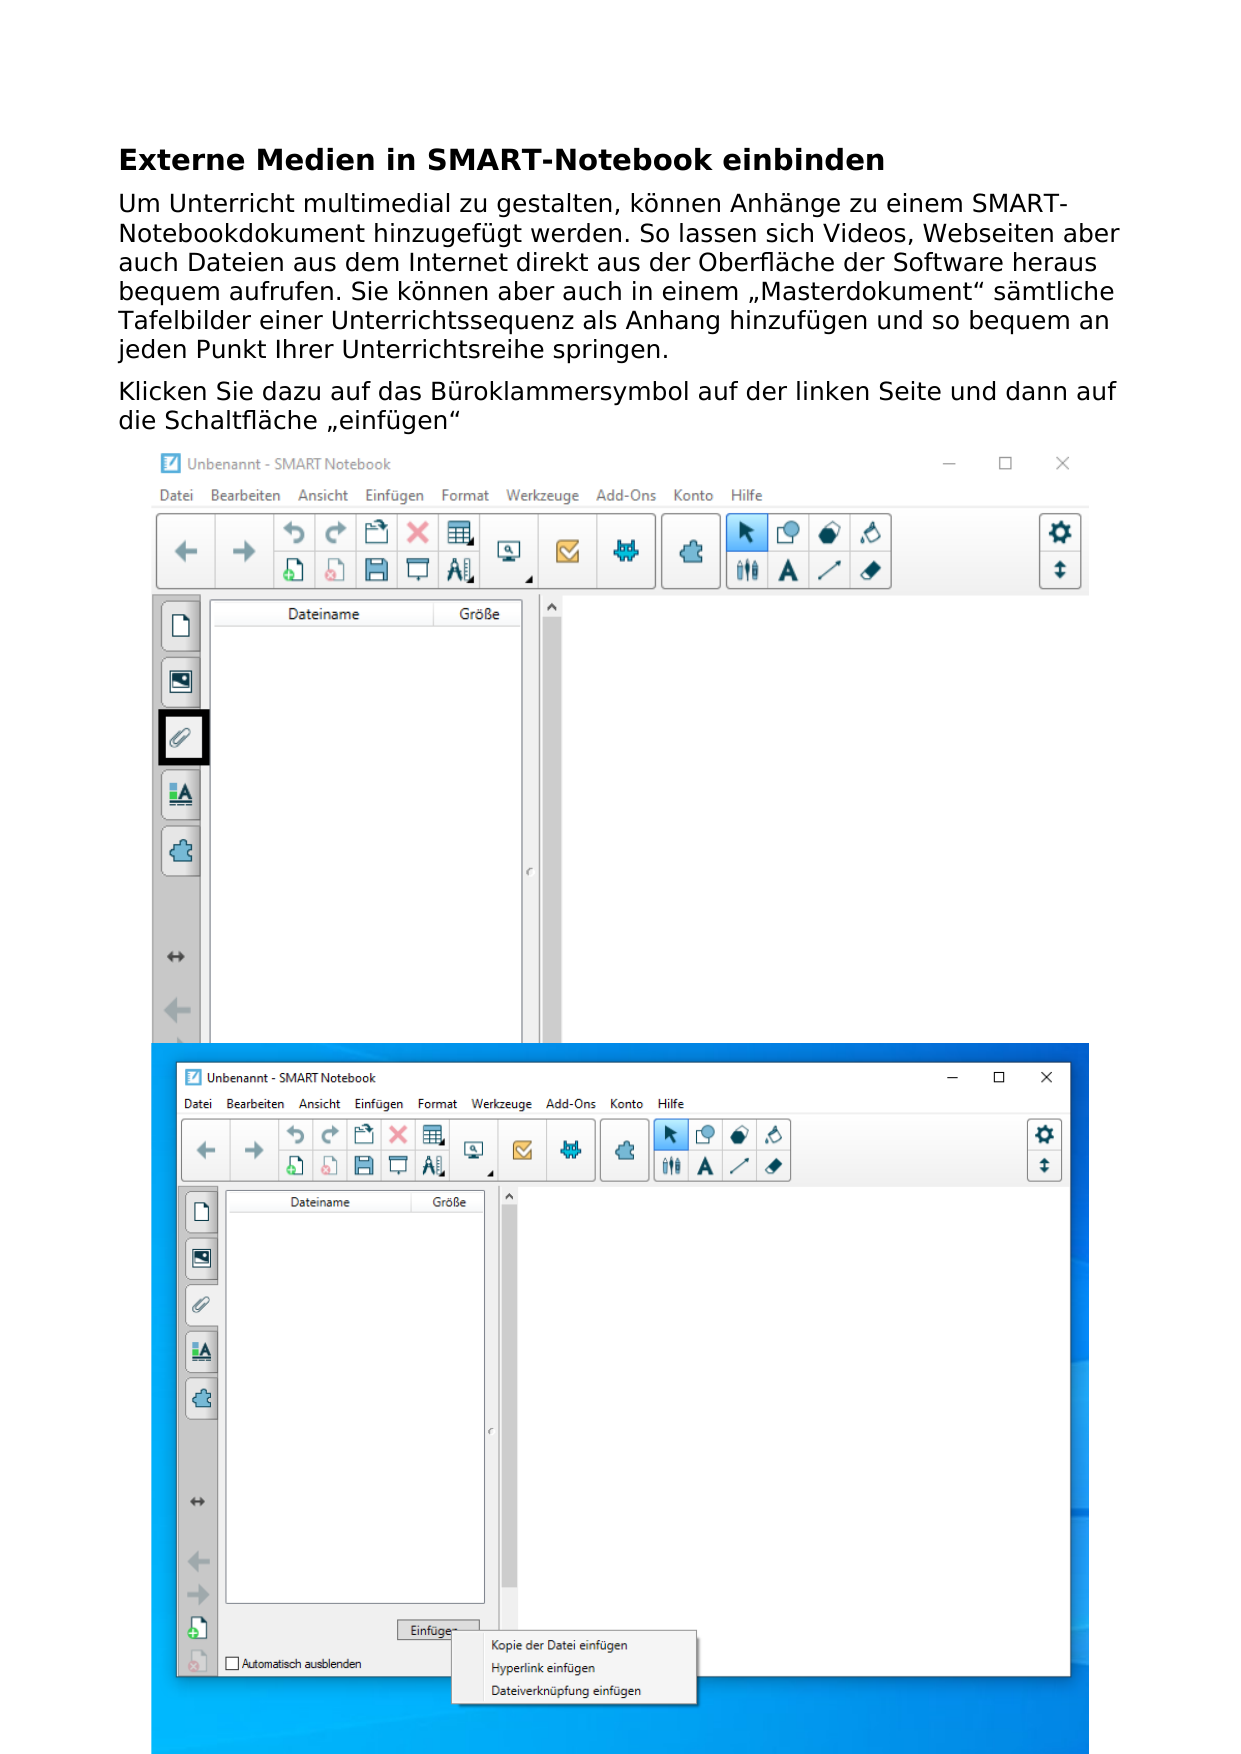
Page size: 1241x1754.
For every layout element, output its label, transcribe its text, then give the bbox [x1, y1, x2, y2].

picture [151, 447, 1089, 1754]
text Klicken Sie dazu auf das Büroklammersymbol auf der linken Seite und dann auf die Schaltfläche „einfügen“ [118, 377, 1122, 435]
text Um Unterricht multimedial zu gestalten, können Anhänge zu einem SMART-Notebookdokument hinzugefügt werden. So lassen sich Videos, Webseiten aber auch Dateien aus dem Internet direkt aus der Oberfläche der Software heraus bequem aufrufen. Sie können aber auch in einem „Masterdokument“ sämtliche Tafelbilder einer Unterrichtssequenz als Anhang hinzufügen und so bequem an jeden Punkt Ihrer Unterrichtsreihe springen. [118, 189, 1122, 364]
subtitle Externe Medien in SMART-Notebook einbinden [118, 143, 1122, 177]
